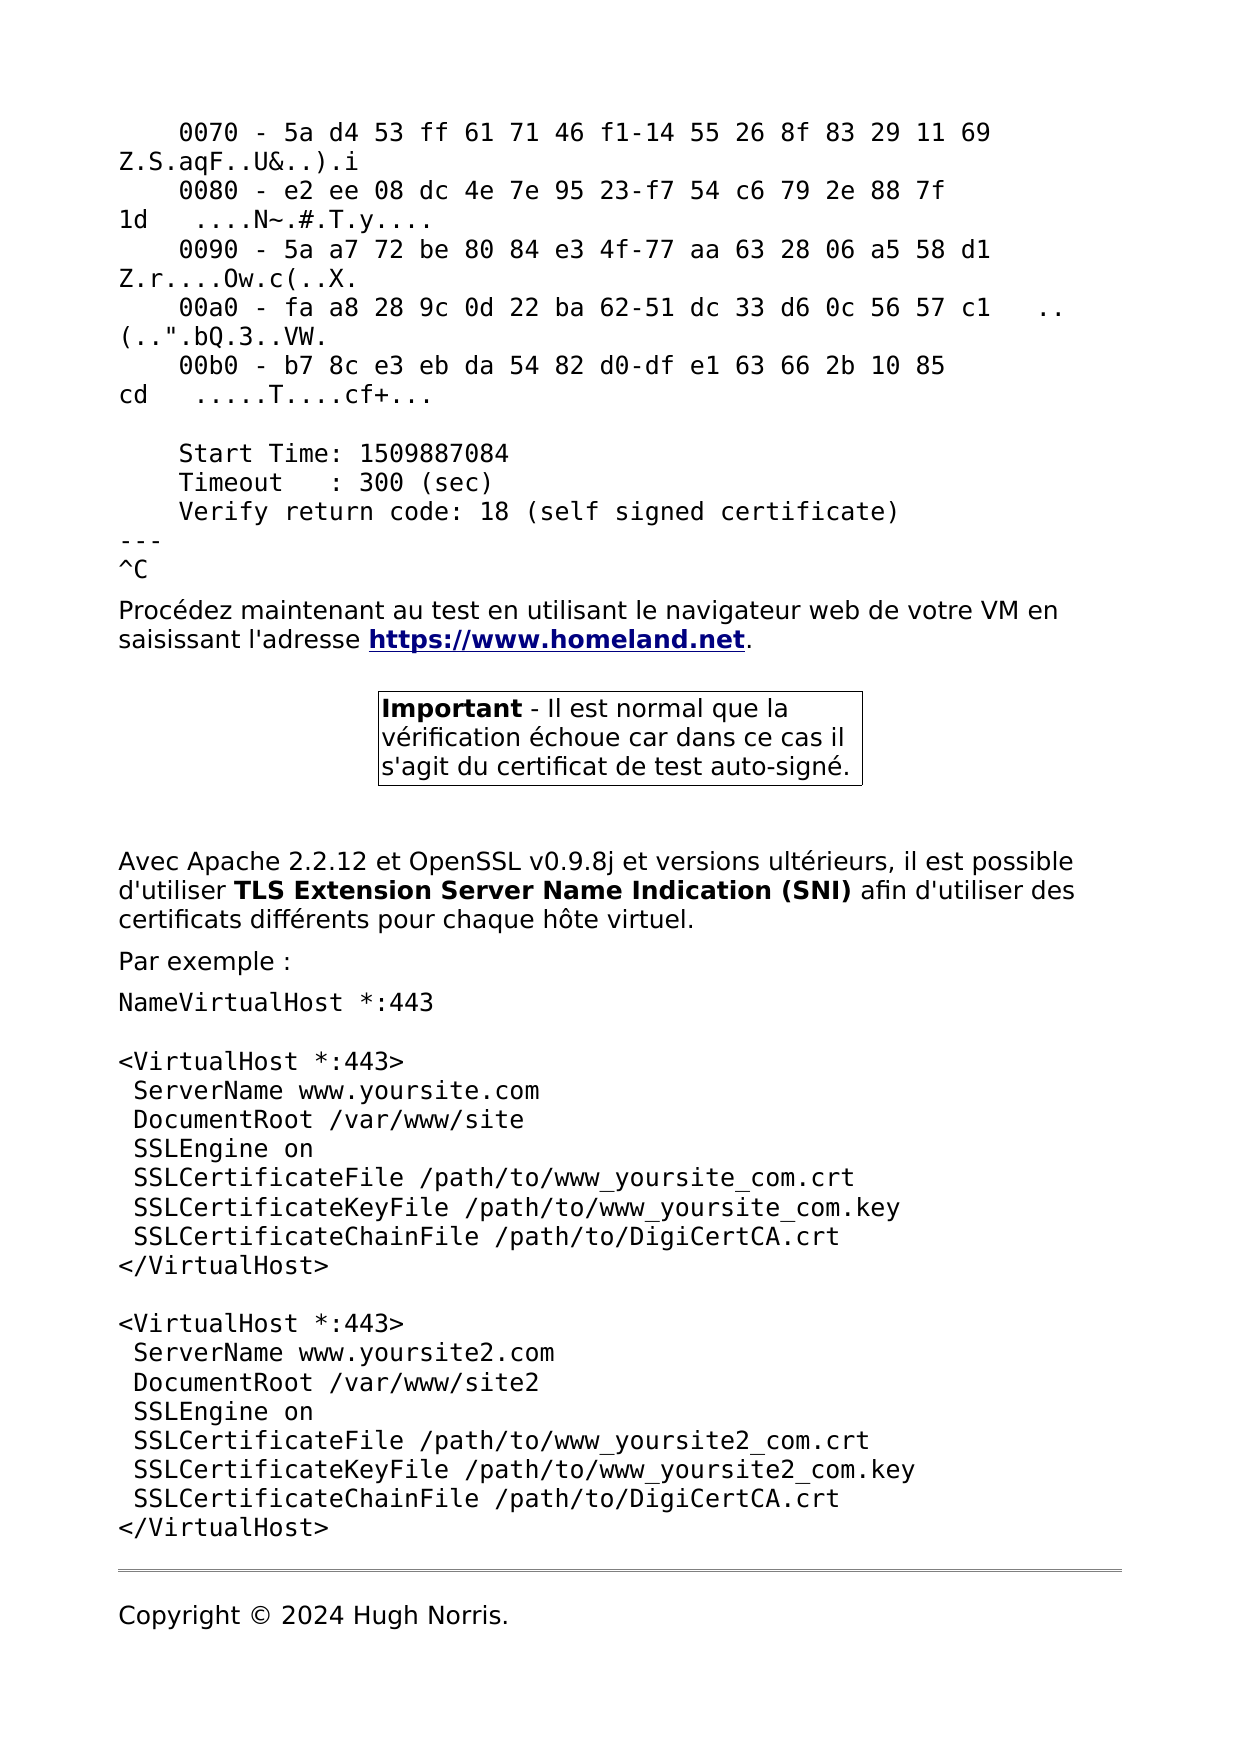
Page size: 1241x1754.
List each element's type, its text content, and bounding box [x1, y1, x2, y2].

table_header Important - Il est normal que la vérification échoue car dans ce cas il s'agit du certificat de test auto-signé. [379, 692, 862, 784]
text Procédez maintenant au test en utilisant le navigateur web de votre VM en saisissant l'adresse https://www.homeland.net. [118, 597, 1122, 655]
text NameVirtualHost *:443 <VirtualHost *:443> ServerName www.yoursite.com DocumentRoot /var/www/site SSLEngine on SSLCertificateFile /path/to/www_yoursite_com.crt SSLCertificateKeyFile /path/to/www_yoursite_com.key SSLCertificateChainFile /path/to/DigiCertCA.crt </VirtualHost> <VirtualHost *:443> ServerName www.yoursite2.com DocumentRoot /var/www/site2 SSLEngine on SSLCertificateFile /path/to/www_yoursite2_com.crt SSLCertificateKeyFile /path/to/www_yoursite2_com.key SSLCertificateChainFile /path/to/DigiCertCA.crt </VirtualHost> [118, 989, 1122, 1543]
text Copyright © 2024 Hugh Norris. [118, 1601, 1122, 1630]
text Par exemple : [118, 947, 1122, 976]
text 0070 - 5a d4 53 ff 61 71 46 f1-14 55 26 8f 83 29 11 69 Z.S.aqF..U&..).i 0080 - e2 ee 08 dc 4e 7e 95 23-f7 54 c6 79 2e 88 7f 1d ....N~.#.T.y.... 0090 - 5a a7 72 be 80 84 e3 4f-77 aa 63 28 06 a5 58 d1 Z.r....Ow.c(..X. 00a0 - fa a8 28 9c 0d 22 ba 62-51 dc 33 d6 0c 56 57 c1 ..(..".bQ.3..VW. 00b0 - b7 8c e3 eb da 54 82 d0-df e1 63 66 2b 10 85 cd .....T....cf+... Start Time: 1509887084 Timeout : 300 (sec) Verify return code: 18 (self signed certificate) --- ^C [118, 118, 1122, 585]
text Avec Apache 2.2.12 et OpenSSL v0.9.8j et versions ultérieurs, il est possible d'utiliser TLS Extension Server Name Indication (SNI) afin d'utiliser des certificats différents pour chaque hôte virtuel. [118, 847, 1122, 934]
